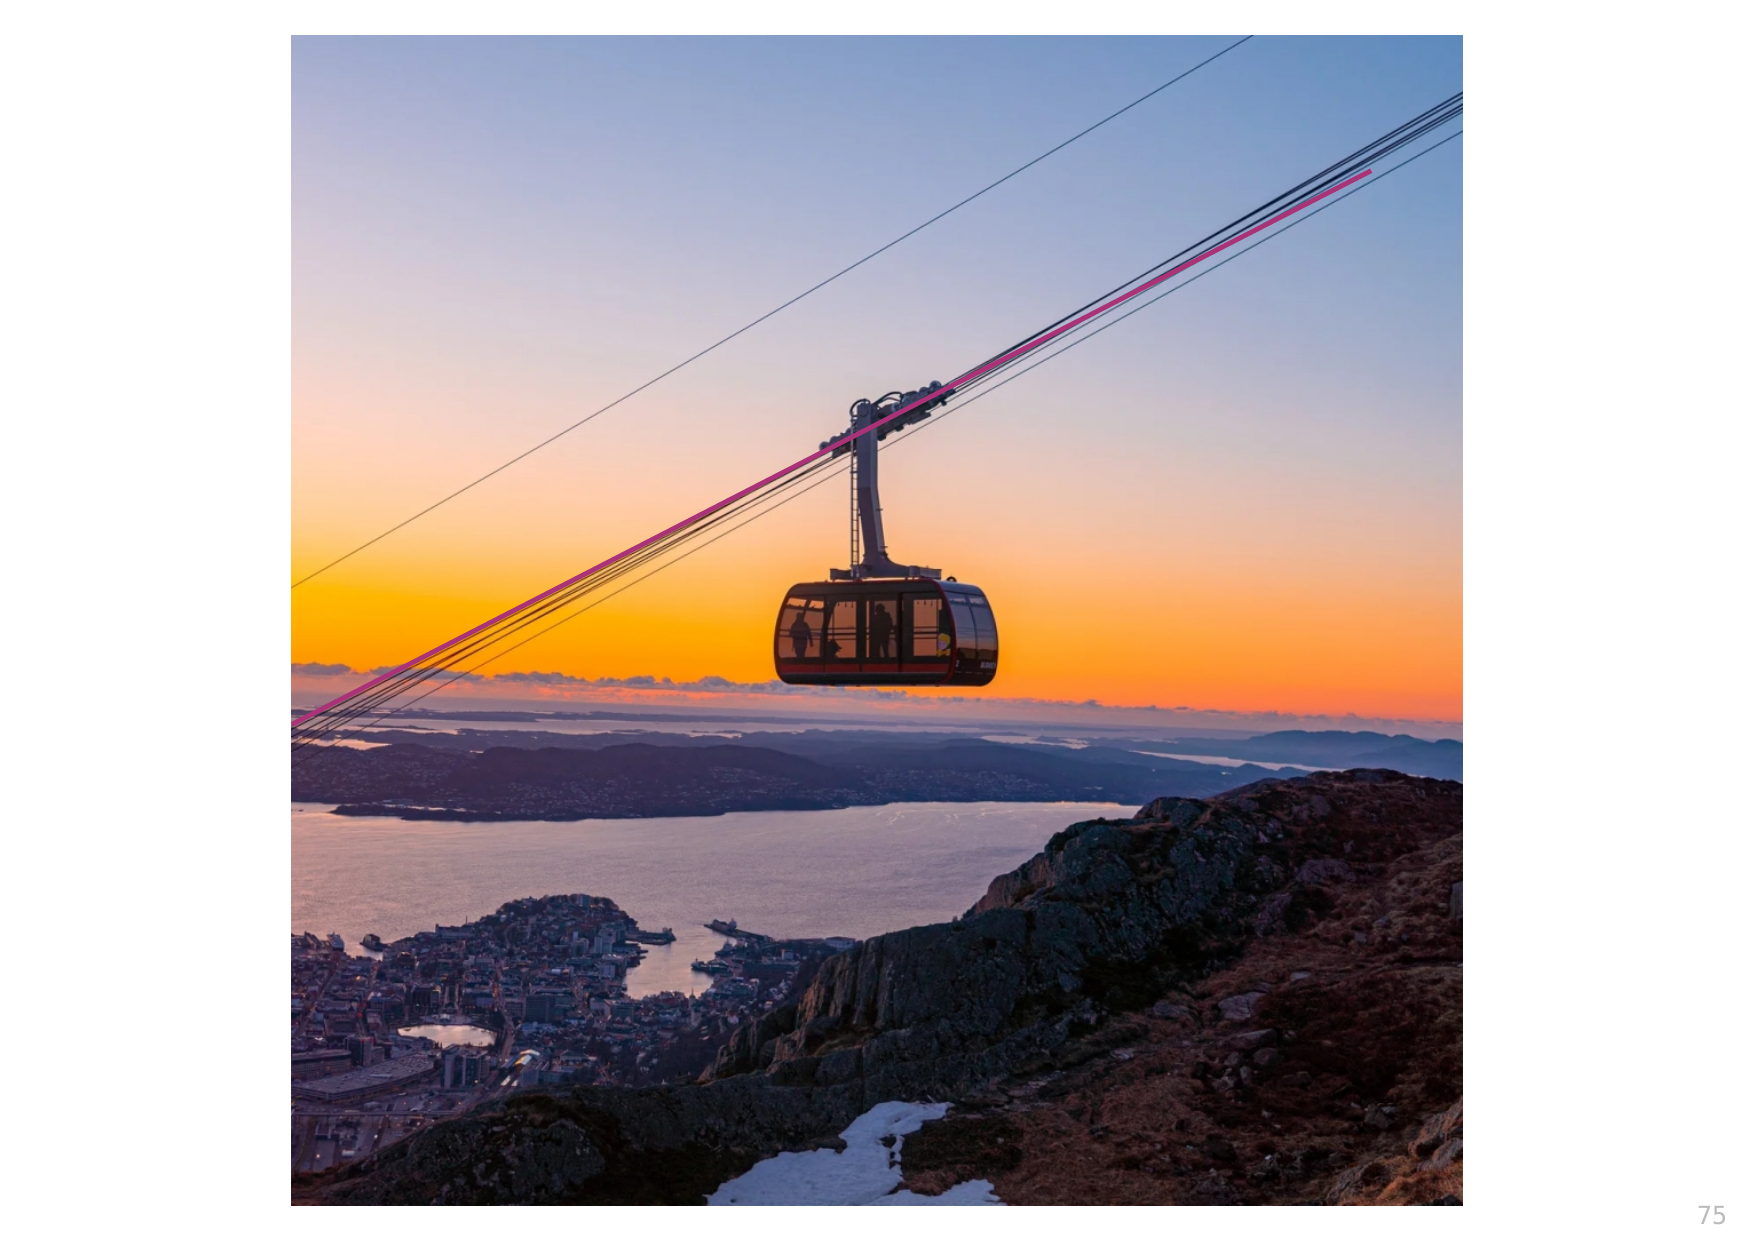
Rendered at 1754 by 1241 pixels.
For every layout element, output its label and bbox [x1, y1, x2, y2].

picture [291, 35, 1463, 1206]
